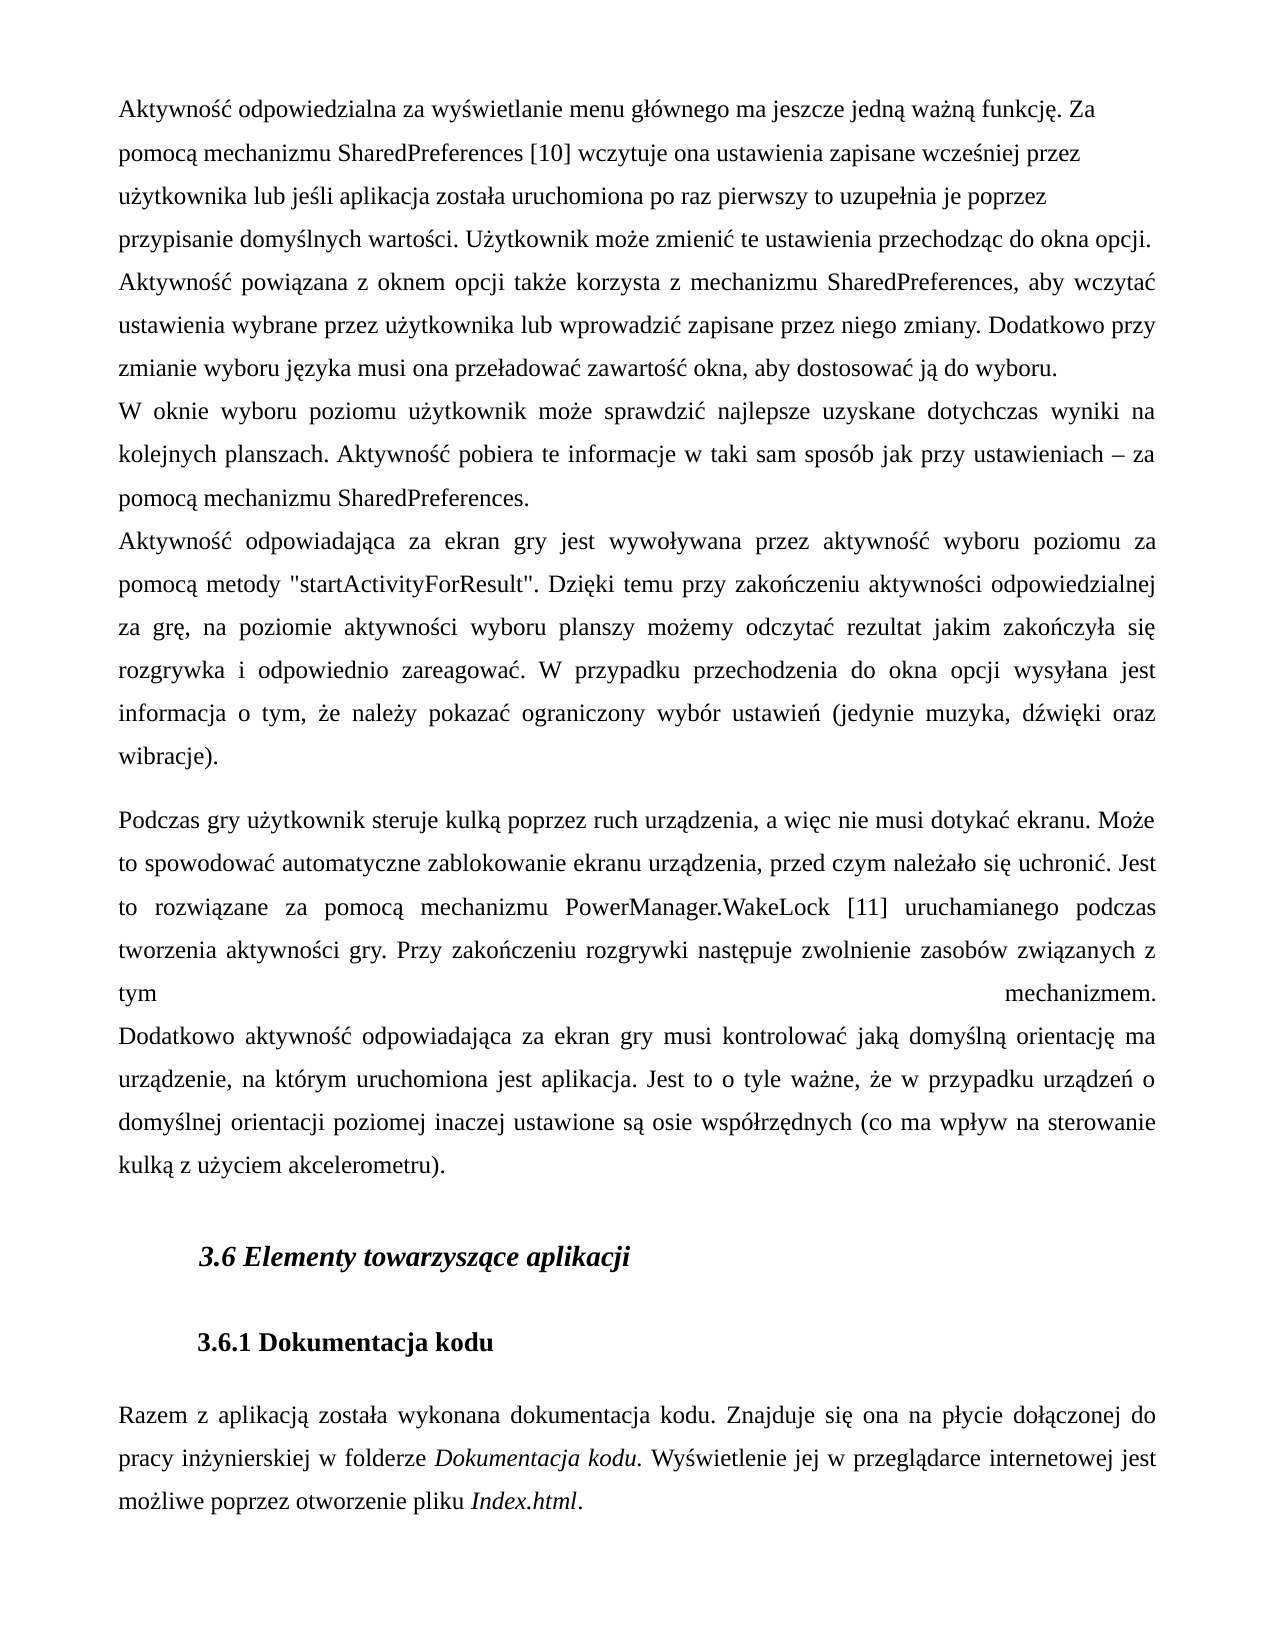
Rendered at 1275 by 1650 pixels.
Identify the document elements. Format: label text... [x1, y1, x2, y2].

subtitle Dokumentacja kodu [191, 1326, 1157, 1357]
text Razem z aplikacją została wykonana dokumentacja kodu. Znajduje się ona na płycie dołączonej do pracy inżynierskiej w folderze Dokumentacja kodu. Wyświetlenie jej w przeglądarce internetowej jest możliwe poprzez otworzenie pliku Index.html. [118, 1400, 1157, 1515]
subtitle Elementy towarzyszące aplikacji [192, 1239, 1157, 1273]
list W oknie wyboru poziomu użytkownik może sprawdzić najlepsze uzyskane dotychczas wyniki na kolejnych planszach. Aktywność pobiera te informacje w taki sam sposób jak przy ustawieniach – za pomocą mechanizmu SharedPreferences. [118, 396, 1157, 511]
text Aktywność odpowiedzialna za wyświetlanie menu głównego ma jeszcze jedną ważną funkcję. Za pomocą mechanizmu SharedPreferences [10] wczytuje ona ustawienia zapisane wcześniej przez użytkownika lub jeśli aplikacja została uruchomiona po raz pierwszy to uzupełnia je poprzez przypisanie domyślnych wartości. Użytkownik może zmienić te ustawienia przechodząc do okna opcji. [118, 94, 1157, 253]
text Podczas gry użytkownik steruje kulką poprzez ruch urządzenia, a więc nie musi dotykać ekranu. Może to spowodować automatyczne zablokowanie ekranu urządzenia, przed czym należało się uchronić. Jest to rozwiązane za pomocą mechanizmu PowerManager.WakeLock [11] uruchamianego podczas tworzenia aktywności gry. Przy zakończeniu rozgrywki następuje zwolnienie zasobów związanych z tym mechanizmem. Dodatkowo aktywność odpowiadająca za ekran gry musi kontrolować jaką domyślną orientację ma urządzenie, na którym uruchomiona jest aplikacja. Jest to o tyle ważne, że w przypadku urządzeń o domyślnej orientacji poziomej inaczej ustawione są osie współrzędnych (co ma wpływ na sterowanie kulką z użyciem akcelerometru). [118, 805, 1157, 1179]
list Aktywność powiązana z oknem opcji także korzysta z mechanizmu SharedPreferences, aby wczytać ustawienia wybrane przez użytkownika lub wprowadzić zapisane przez niego zmiany. Dodatkowo przy zmianie wyboru języka musi ona przeładować zawartość okna, aby dostosować ją do wyboru. [118, 267, 1157, 382]
text Aktywność odpowiadająca za ekran gry jest wywoływana przez aktywność wyboru poziomu za pomocą metody "startActivityForResult". Dzięki temu przy zakończeniu aktywności odpowiedzialnej za grę, na poziomie aktywności wyboru planszy możemy odczytać rezultat jakim zakończyła się rozgrywka i odpowiednio zareagować. W przypadku przechodzenia do okna opcji wysyłana jest informacja o tym, że należy pokazać ograniczony wybór ustawień (jedynie muzyka, dźwięki oraz wibracje). [118, 526, 1157, 770]
